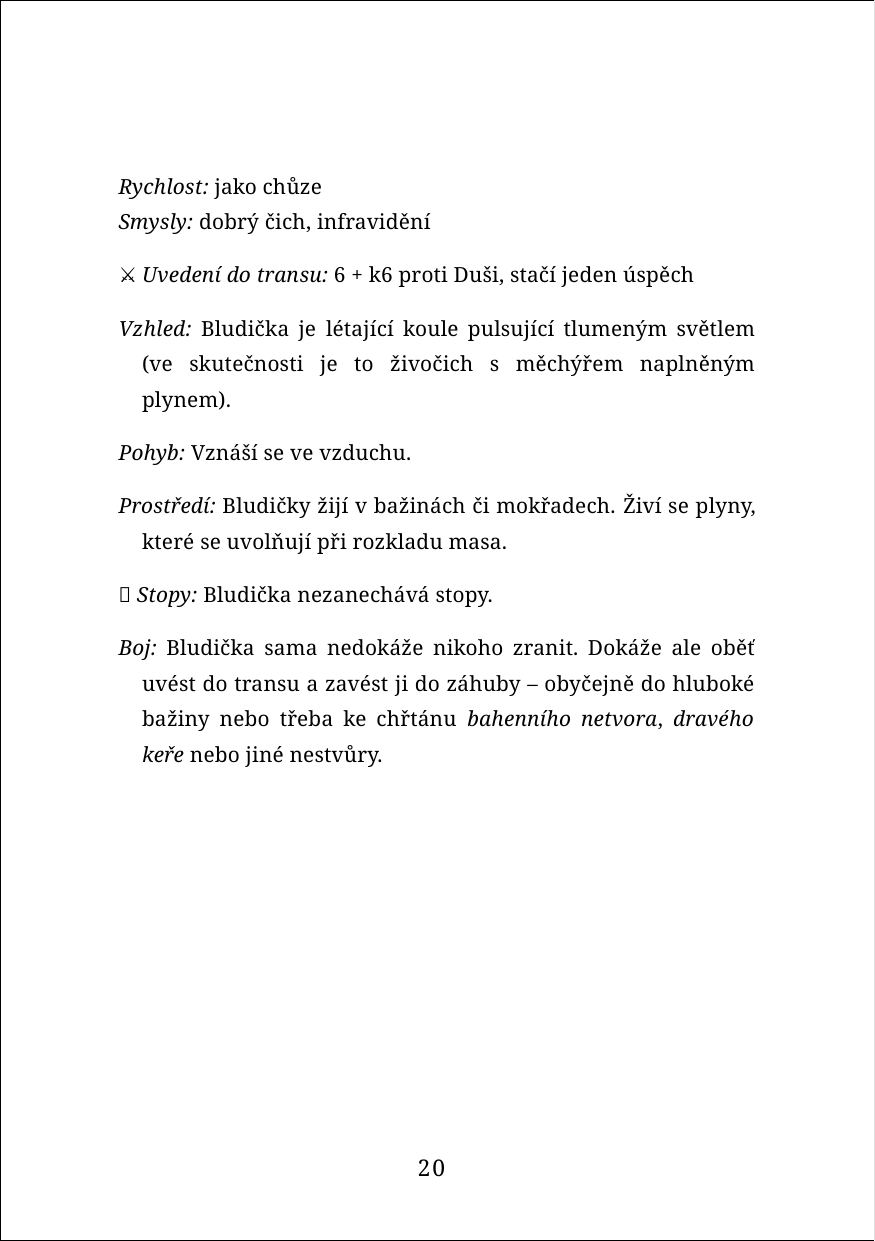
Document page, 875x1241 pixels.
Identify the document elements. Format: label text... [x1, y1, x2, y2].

text Prostředí: Bludičky žijí v bažinách či mokřadech. Živí se plyny, které se uvolňují při rozkladu masa. [118, 491, 756, 555]
text Vzhled: Bludička je létající koule pulsující tlumeným světlem (ve skutečnosti je to živočich s měchýřem naplněným plynem). [118, 314, 756, 413]
text Rychlost: jako chůze Smysly: dobrý čich, infravidění [118, 172, 756, 236]
text Pohyb: Vznáší se ve vzduchu. [118, 438, 756, 466]
text 👣 Stopy: Bludička nezanechává stopy. [118, 580, 756, 608]
text Boj: Bludička sama nedokáže nikoho zranit. Dokáže ale oběť uvést do transu a zavést ji do záhuby – obyčejně do hluboké bažiny nebo třeba ke chřtánu bahenního netvora, dravého keře nebo jiné nestvůry. [118, 633, 756, 768]
text ⚔ Uvedení do transu: 6 + k6 proti Duši, stačí jeden úspěch [118, 261, 756, 289]
